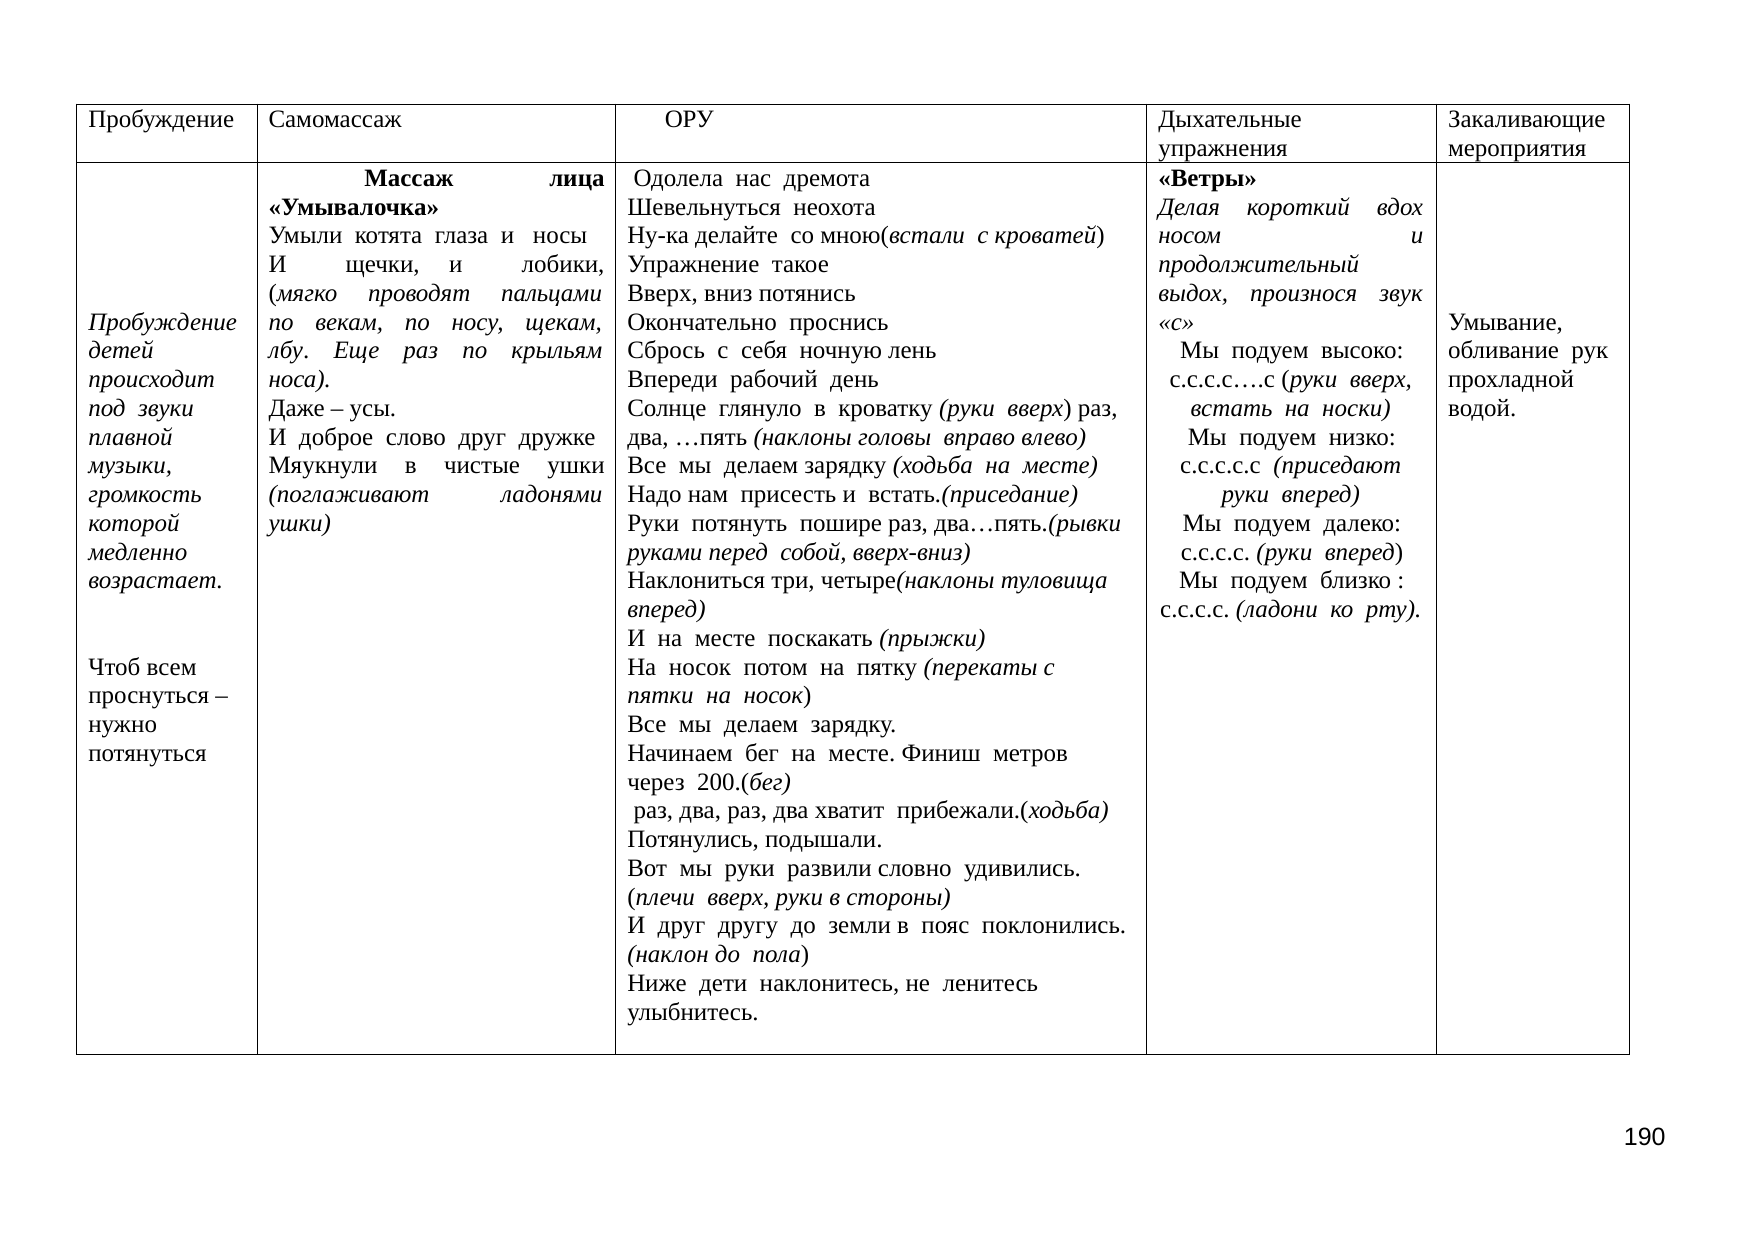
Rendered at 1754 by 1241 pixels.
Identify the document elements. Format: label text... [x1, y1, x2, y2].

table_header Дыхательные упражнения [1147, 105, 1436, 162]
table_cell Умывание, обливание рук прохладной водой. [1437, 163, 1629, 1054]
table_header Пробуждение [77, 105, 257, 162]
table_header ОРУ [616, 105, 1146, 162]
table_cell Пробуждение детей происходит под звуки плавной музыки, громкость которой медленно возрастает. Чтоб всем проснуться – нужно потянуться [77, 163, 257, 1054]
table_cell «Ветры» Делая короткий вдох носом и продолжительный выдох, произнося звук «с» Мы подуем высоко: с.с.с.с….с (руки вверх, встать на носки) Мы подуем низко: с.с.с.с.с (приседают руки вперед) Мы подуем далеко: с.с.с.с. (руки вперед) Мы подуем близко : с.с.с.с. (ладони ко рту). [1147, 163, 1436, 1054]
table_cell Одолела нас дремота Шевельнуться неохота Ну-ка делайте со мною(встали с кроватей) Упражнение такое Вверх, вниз потянись Окончательно проснись Сбрось с себя ночную лень Впереди рабочий день Солнце глянуло в кроватку (руки вверх) раз, два, …пять (наклоны головы вправо влево) Все мы делаем зарядку (ходьба на месте) Надо нам присесть и встать.(приседание) Руки потянуть пошире раз, два…пять.(рывки руками перед собой, вверх-вниз) Наклониться три, четыре(наклоны туловища вперед) И на месте поскакать (прыжки) На носок потом на пятку (перекаты с пятки на носок) Все мы делаем зарядку. Начинаем бег на месте. Финиш метров через 200.(бег) раз, два, раз, два хватит прибежали.(ходьба) Потянулись, подышали. Вот мы руки развили словно удивились.(плечи вверх, руки в стороны) И друг другу до земли в пояс поклонились. (наклон до пола) Ниже дети наклонитесь, не ленитесь улыбнитесь. [616, 163, 1146, 1054]
table_header Самомассаж [258, 105, 615, 162]
table_header Закаливающие мероприятия [1437, 105, 1629, 162]
table_cell Массаж лица «Умывалочка» Умыли котята глаза и носы И щечки, и лобики, (мягко проводят пальцами по векам, по носу, щекам, лбу. Еще раз по крыльям носа). Даже – усы. И доброе слово друг дружке Мяукнули в чистые ушки (поглаживают ладонями ушки) [258, 163, 615, 1054]
